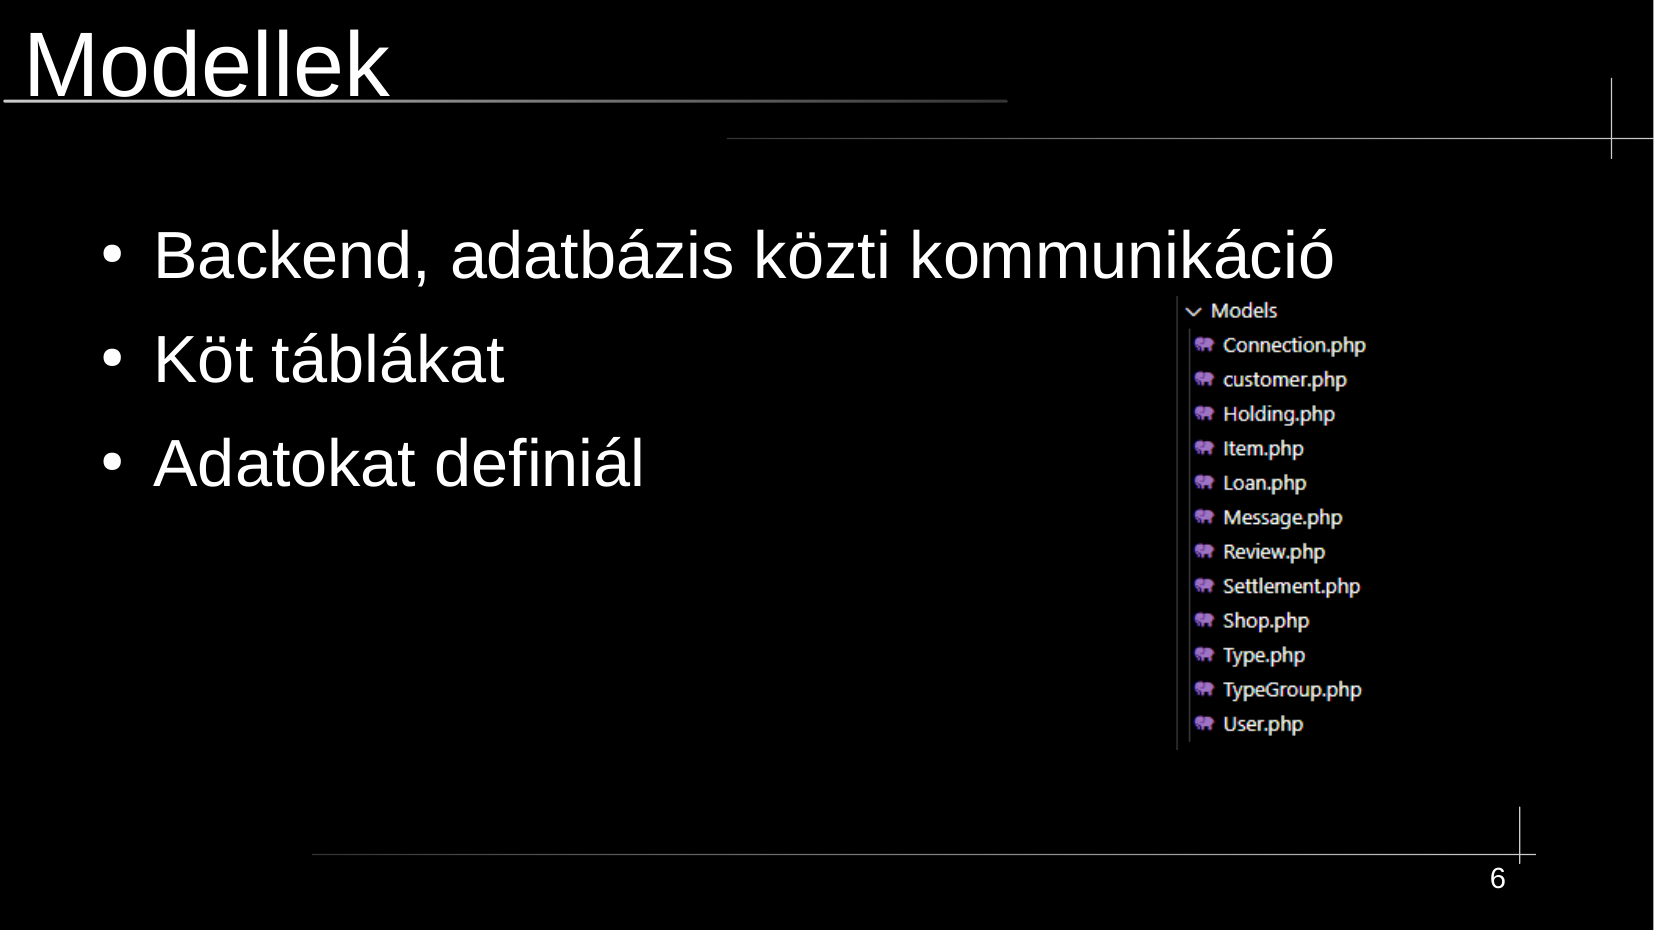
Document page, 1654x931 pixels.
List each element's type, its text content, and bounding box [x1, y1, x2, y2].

list Backend, adatbázis közti kommunikáció Köt táblákat Adatokat definiál [82, 217, 1571, 758]
title Modellek [23, 11, 1589, 119]
picture [1175, 296, 1388, 751]
